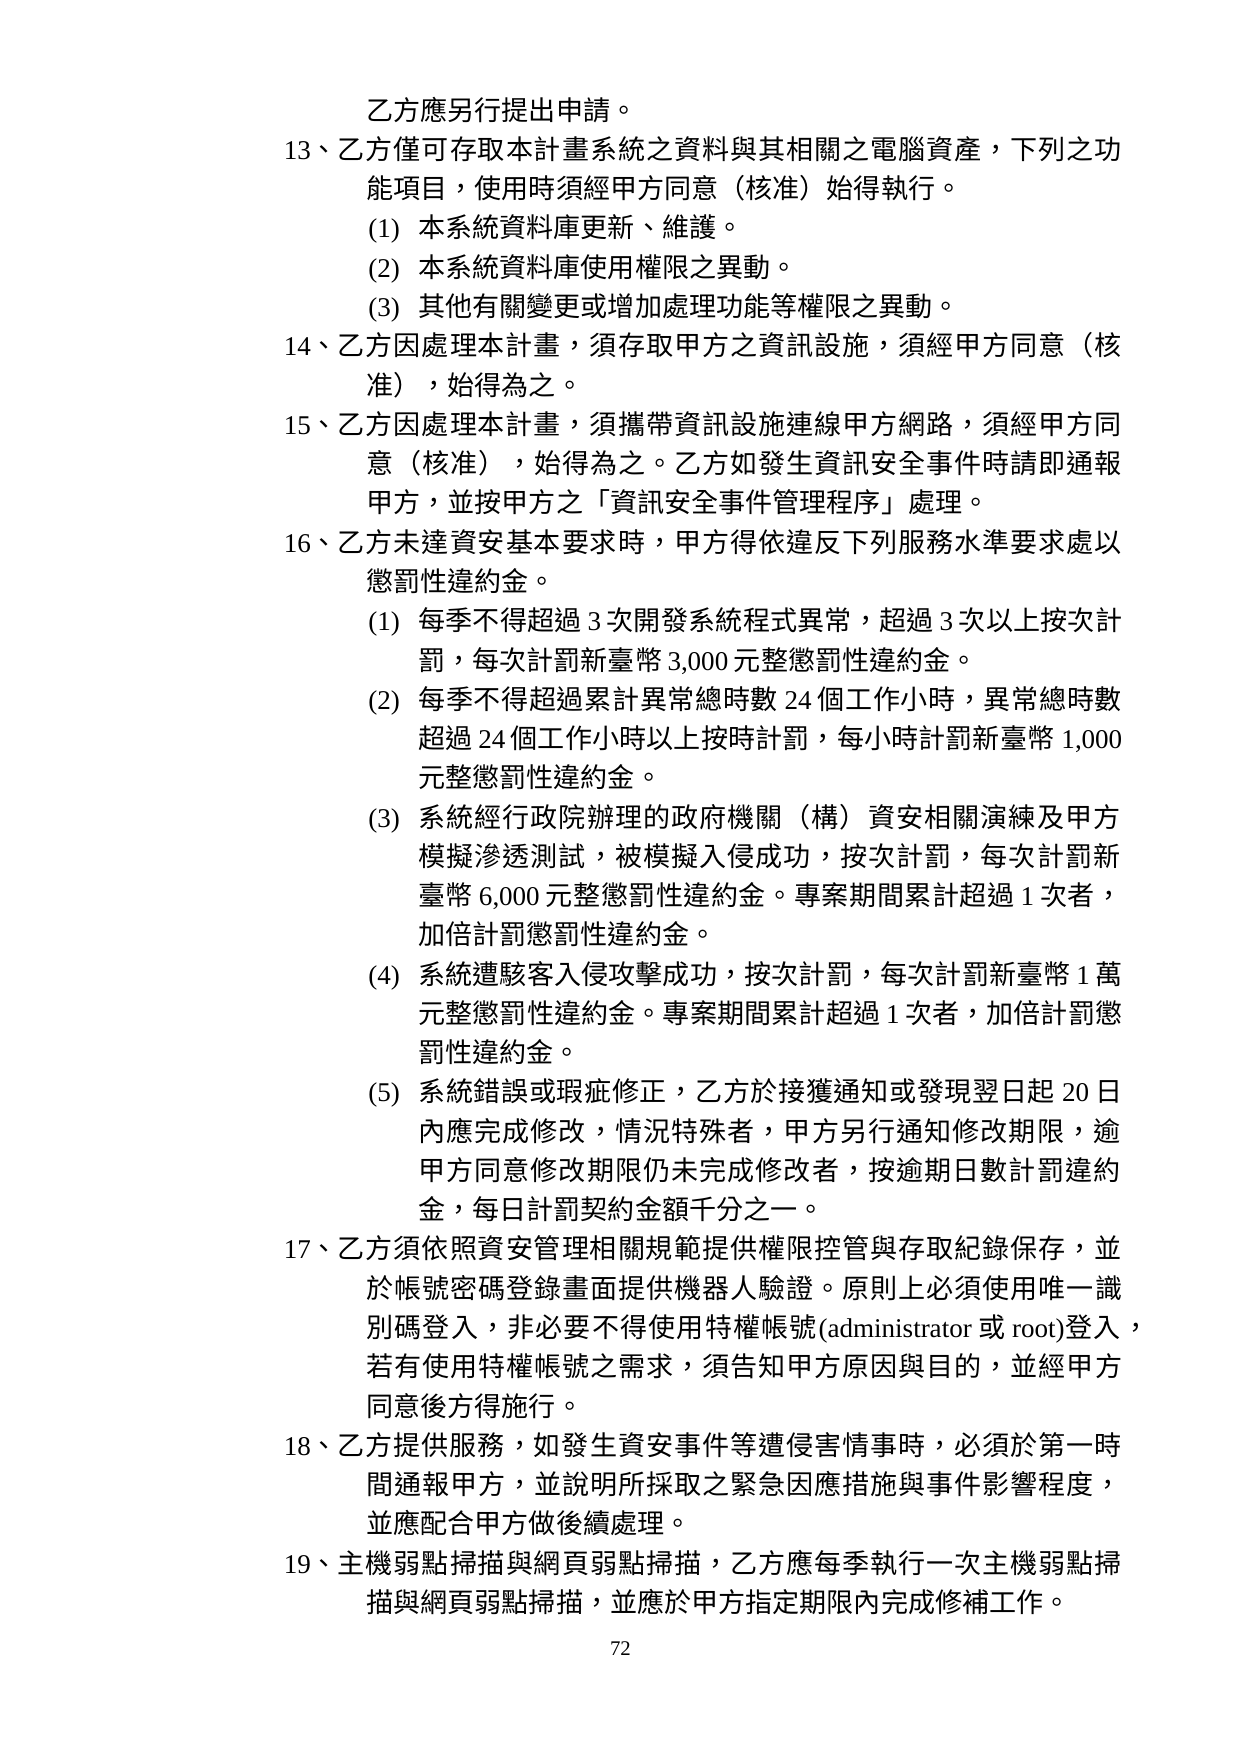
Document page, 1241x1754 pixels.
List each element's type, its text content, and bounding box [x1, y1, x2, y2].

list 乙方因處理本計畫，須攜帶資訊設施連線甲方網路，須經甲方同意（核准），始得為之。乙方如發生資訊安全事件時請即通報甲方，並按甲方之「資訊安全事件管理程序」處理。 [283, 403, 1122, 521]
list 主機弱點掃描與網頁弱點掃描，乙方應每季執行一次主機弱點掃描與網頁弱點掃描，並應於甲方指定期限內完成修補工作。 [283, 1542, 1122, 1620]
list 乙方因處理本計畫，須存取甲方之資訊設施，須經甲方同意（核准），始得為之。 [283, 324, 1122, 403]
list 乙方提供服務，如發生資安事件等遭侵害情事時，必須於第一時間通報甲方，並說明所採取之緊急因應措施與事件影響程度，並應配合甲方做後續處理。 [283, 1424, 1122, 1542]
list 乙方未達資安基本要求時，甲方得依違反下列服務水準要求處以懲罰性違約金。 [283, 521, 1122, 599]
list 系統錯誤或瑕疵修正，乙方於接獲通知或發現翌日起20日內應完成修改，情況特殊者，甲方另行通知修改期限，逾甲方同意修改期限仍未完成修改者，按逾期日數計罰違約金，每日計罰契約金額千分之一。 [368, 1070, 1122, 1227]
list 乙方應另行提出申請。 [283, 89, 1122, 128]
list 乙方須依照資安管理相關規範提供權限控管與存取紀錄保存，並於帳號密碼登錄畫面提供機器人驗證。原則上必須使用唯一識別碼登入，非必要不得使用特權帳號(administrator或root)登入，若有使用特權帳號之需求，須告知甲方原因與目的，並經甲方同意後方得施行。 [283, 1227, 1122, 1424]
list 系統經行政院辦理的政府機關（構）資安相關演練及甲方模擬滲透測試，被模擬入侵成功，按次計罰，每次計罰新臺幣6,000元整懲罰性違約金。專案期間累計超過1次者，加倍計罰懲罰性違約金。 [368, 796, 1122, 953]
list 本系統資料庫使用權限之異動。 [368, 246, 1122, 285]
list 系統遭駭客入侵攻擊成功，按次計罰，每次計罰新臺幣1萬元整懲罰性違約金。專案期間累計超過1次者，加倍計罰懲罰性違約金。 [368, 953, 1122, 1070]
list 本系統資料庫更新、維護。 [368, 206, 1122, 246]
list 每季不得超過累計異常總時數24個工作小時，異常總時數超過24個工作小時以上按時計罰，每小時計罰新臺幣1,000元整懲罰性違約金。 [368, 678, 1122, 796]
list 每季不得超過3次開發系統程式異常，超過3次以上按次計罰，每次計罰新臺幣3,000元整懲罰性違約金。 [368, 599, 1122, 678]
list 乙方僅可存取本計畫系統之資料與其相關之電腦資產，下列之功能項目，使用時須經甲方同意（核准）始得執行。 [283, 128, 1122, 206]
list 其他有關變更或增加處理功能等權限之異動。 [368, 285, 1122, 324]
